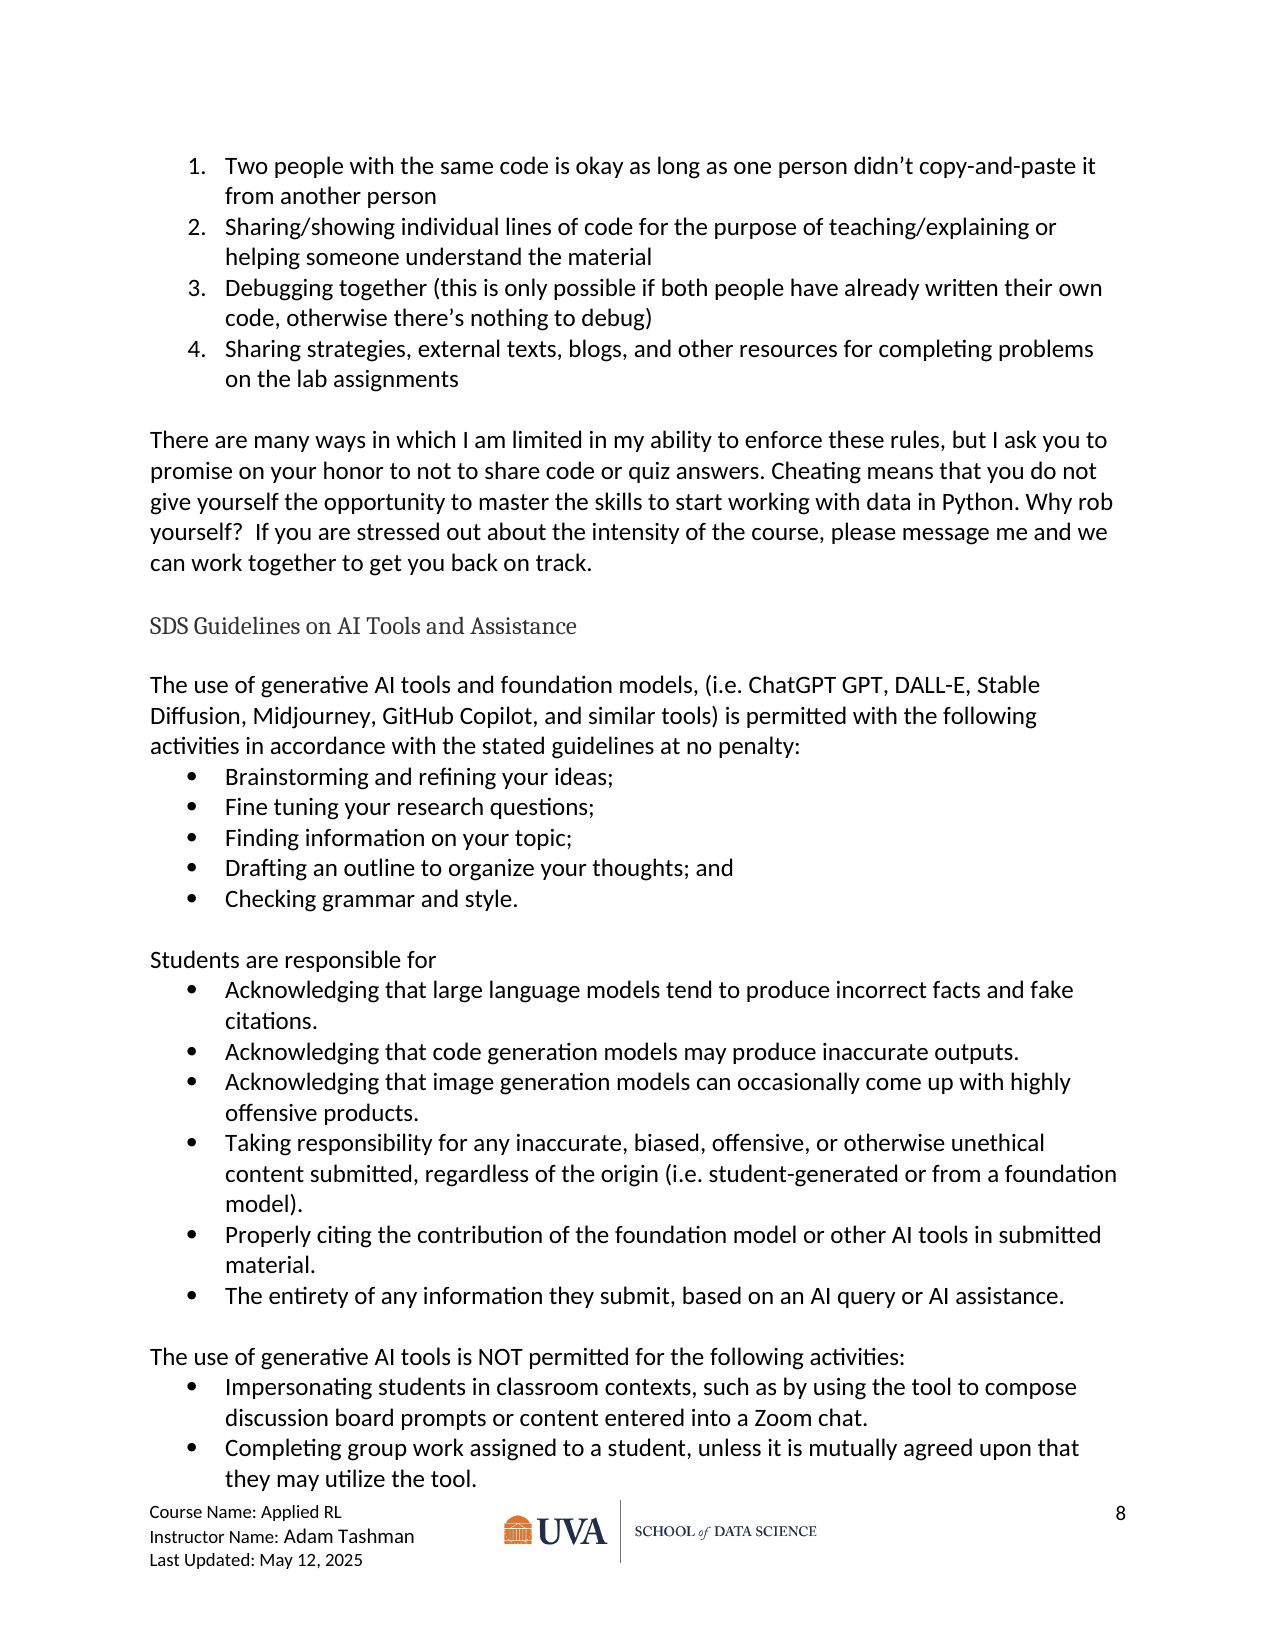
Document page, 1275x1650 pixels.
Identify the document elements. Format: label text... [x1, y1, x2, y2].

list Taking responsibility for any inaccurate, biased, offensive, or otherwise unethical content submitted, regardless of the origin (i.e. student-generated or from a foundation model). [187, 1127, 1125, 1219]
list The entirety of any information they submit, based on an AI query or AI assistance. [187, 1280, 1125, 1310]
list Acknowledging that image generation models can occasionally come up with highly offensive products. [187, 1066, 1125, 1127]
list Two people with the same code is okay as long as one person didn’t copy-and-paste it from another person [187, 150, 1125, 211]
text The use of generative AI tools is NOT permitted for the following activities: [150, 1341, 1125, 1371]
list Debugging together (this is only possible if both people have already written their own code, otherwise there’s nothing to debug) [187, 272, 1125, 333]
list Sharing/showing individual lines of code for the purpose of teaching/explaining or helping someone understand the material [187, 211, 1125, 272]
list Fine tuning your research questions; [187, 792, 1125, 822]
list Properly citing the contribution of the foundation model or other AI tools in submitted material. [187, 1219, 1125, 1280]
list Acknowledging that large language models tend to produce incorrect facts and fake citations. [187, 975, 1125, 1036]
text Students are responsible for [150, 944, 1125, 975]
list Acknowledging that code generation models may produce inaccurate outputs. [187, 1036, 1125, 1066]
subtitle SDS Guidelines on AI Tools and Assistance [150, 612, 1125, 669]
list Brainstorming and refining your ideas; [187, 761, 1125, 792]
list Finding information on your topic; [187, 822, 1125, 853]
list Sharing strategies, external texts, blogs, and other resources for completing problems on the lab assignments [187, 333, 1125, 425]
list Completing group work assigned to a student, unless it is mutually agreed upon that they may utilize the tool. [187, 1432, 1125, 1493]
text The use of generative AI tools and foundation models, (i.e. ChatGPT GPT, DALL-E, Stable Diffusion, Midjourney, GitHub Copilot, and similar tools) is permitted with the following activities in accordance with the stated guidelines at no penalty: [150, 669, 1125, 761]
text There are many ways in which I am limited in my ability to enforce these rules, but I ask you to promise on your honor to not to share code or quiz answers. Cheating means that you do not give yourself the opportunity to master the skills to start working with data in Python. Why rob yourself? If you are stressed out about the intensity of the course, please message me and we can work together to get you back on track. [150, 425, 1125, 608]
list Drafting an outline to organize your thoughts; and [187, 853, 1125, 883]
list Impersonating students in classroom contexts, such as by using the tool to compose discussion board prompts or content entered into a Zoom chat. [187, 1371, 1125, 1432]
list Checking grammar and style. [187, 883, 1125, 944]
picture [504, 1500, 817, 1563]
